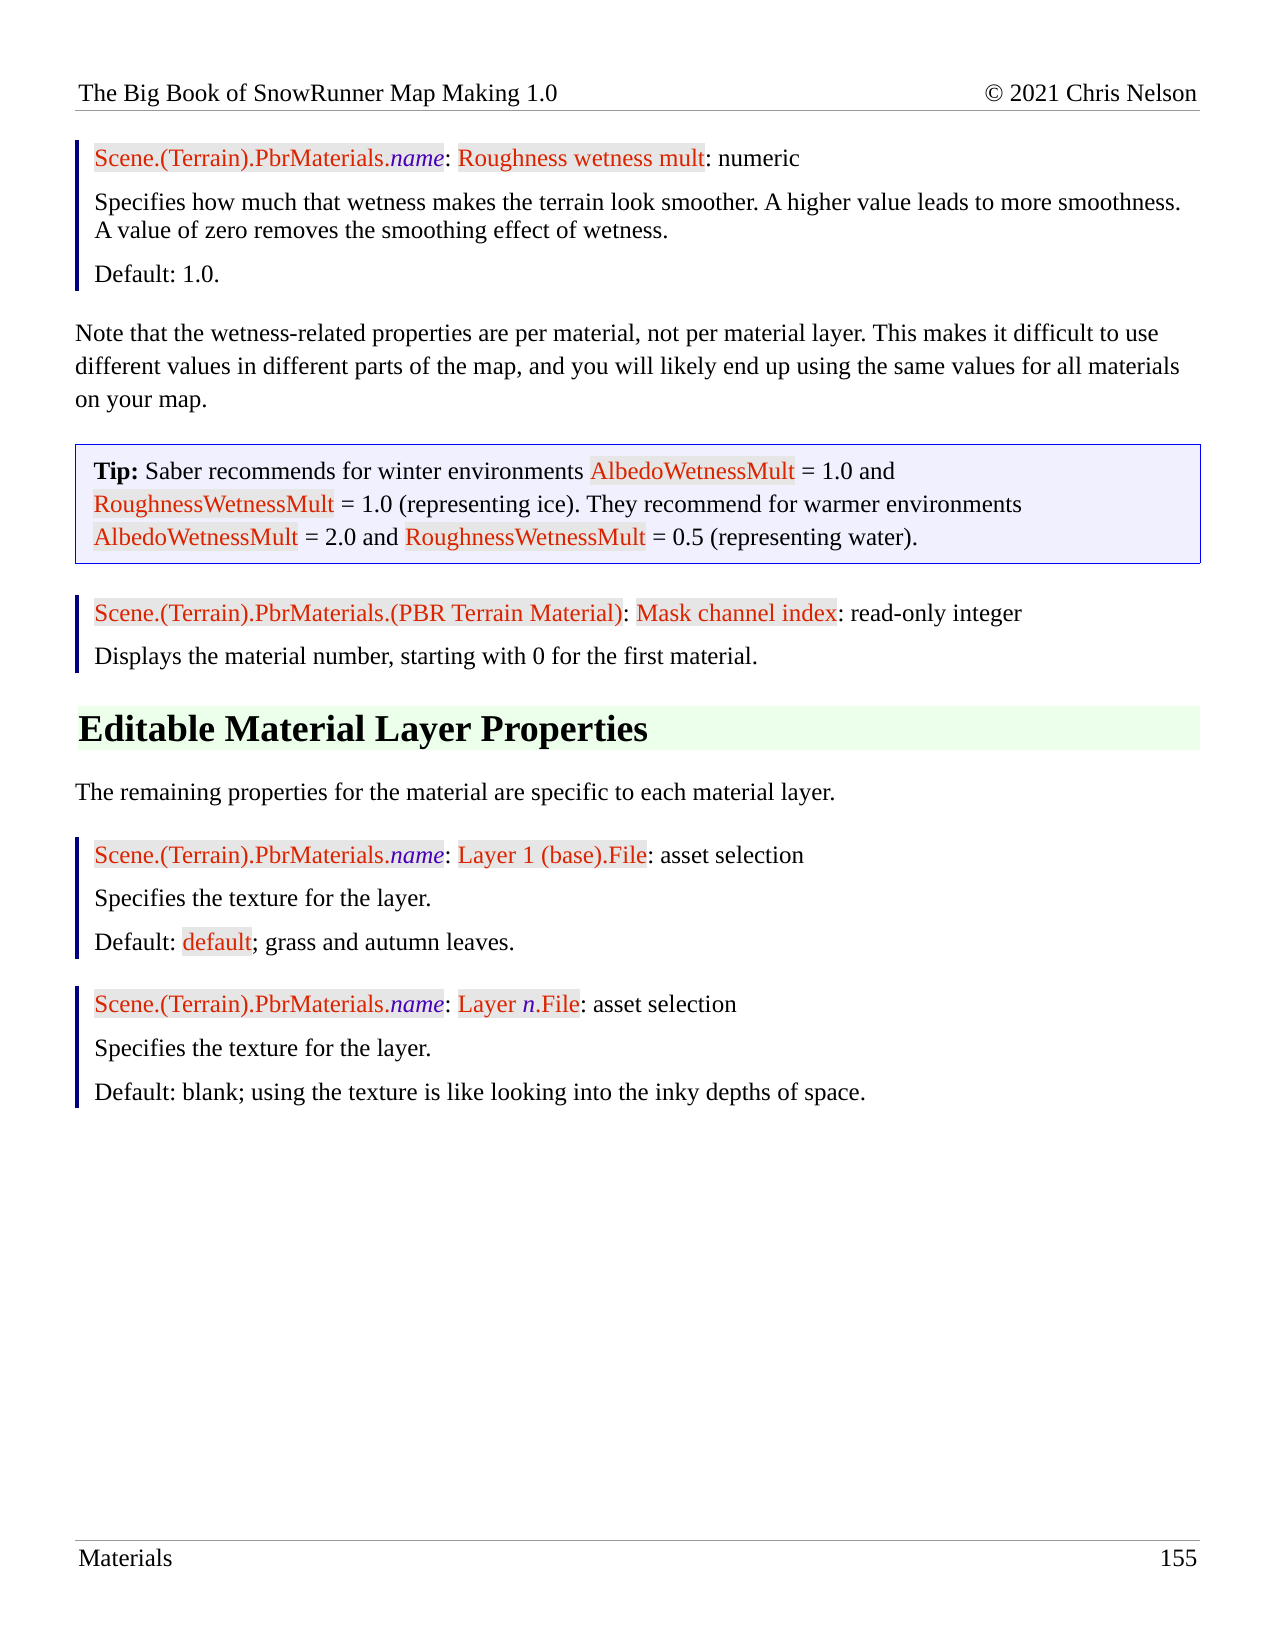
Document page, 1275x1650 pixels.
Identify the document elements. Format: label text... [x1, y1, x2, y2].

text Specifies the texture for the layer. [79, 1030, 1200, 1062]
text Default: default; grass and autumn leaves. [79, 924, 1200, 959]
text Specifies the texture for the layer. [79, 881, 1200, 912]
text Scene.(Terrain).PbrMaterials.name: Layer n.File: asset selection [79, 986, 1200, 1018]
text Note that the wetness-related properties are per material, not per material layer. This makes it difficult to use different values in different parts of the map, and you will likely end up using the same values for all materials on your map. [75, 318, 1200, 413]
text Specifies how much that wetness makes the terrain look smoother. A higher value leads to more smoothness. A value of zero removes the smoothing effect of wetness. [79, 184, 1200, 244]
text The remaining properties for the material are specific to each material layer. [75, 777, 1200, 806]
list Saber recommends for winter environments AlbedoWetnessMult = 1.0 and RoughnessWetnessMult = 1.0 (representing ice). They recommend for warmer environments AlbedoWetnessMult = 2.0 and RoughnessWetnessMult = 0.5 (representing water). [76, 445, 1200, 563]
subtitle Editable Material Layer Properties [78, 706, 1200, 750]
text Default: blank; using the texture is like looking into the inky depths of space. [79, 1073, 1200, 1108]
text Scene.(Terrain).PbrMaterials.(PBR Terrain Material): Mask channel index: read-only integer [75, 594, 1200, 626]
text Scene.(Terrain).PbrMaterials.name: Roughness wetness mult: numeric [79, 140, 1200, 172]
text Default: 1.0. [79, 256, 1200, 291]
text Displays the material number, starting with 0 for the first material. [79, 638, 1200, 673]
text Scene.(Terrain).PbrMaterials.name: Layer 1 (base).File: asset selection [79, 837, 1200, 868]
